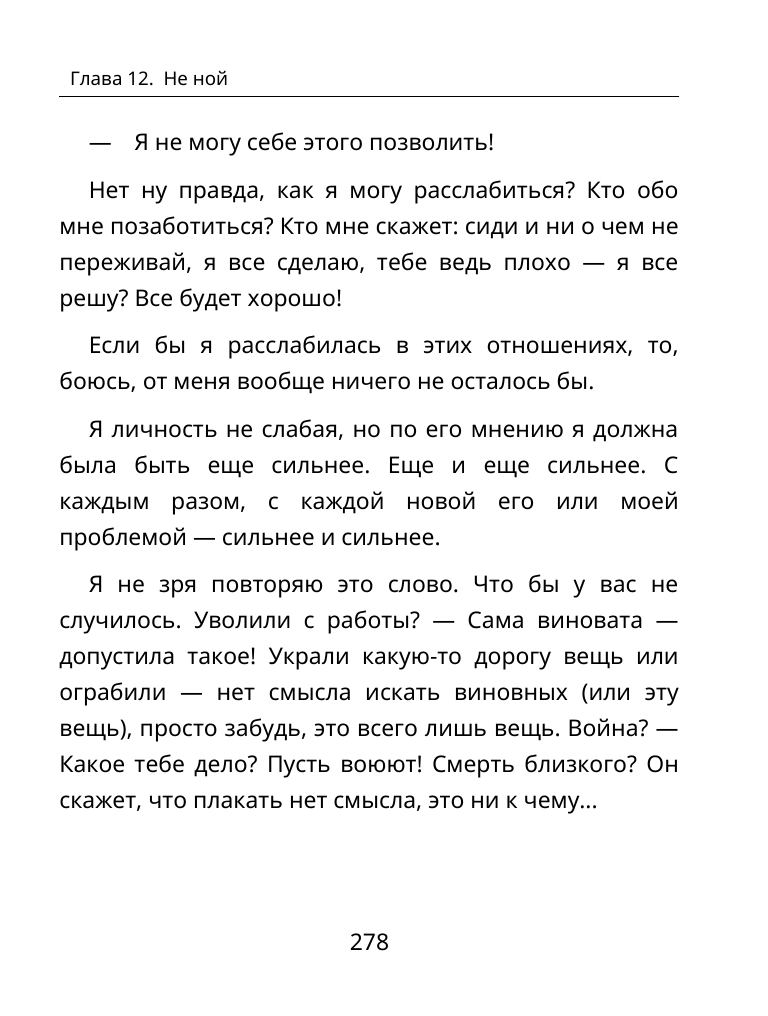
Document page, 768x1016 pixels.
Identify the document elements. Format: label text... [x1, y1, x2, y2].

text Если бы я расслабилась в этих отношениях, то, боюсь, от меня вообще ничего не осталось бы. [59, 329, 679, 396]
text Я не зря повторяю это слово. Что бы у вас не случилось. Уволили с работы? — Сама виновата — допустила такое! Украли какую-то дорогу вещь или ограбили — нет смысла искать виновных (или эту вещь), просто забудь, это всего лишь вещь. Война? — Какое тебе дело? Пусть воюют! Смерть близкого? Он скажет, что плакать нет смысла, это ни к чему... [59, 568, 679, 815]
text Нет ну правда, как я могу расслабиться? Кто обо мне позаботиться? Кто мне скажет: сиди и ни о чем не переживай, я все сделаю, тебе ведь плохо — я все решу? Все будет хорошо! [59, 174, 679, 313]
text Я личность не слабая, но по его мнению я должна была быть еще сильнее. Еще и еще сильнее. С каждым разом, с каждой новой его или моей проблемой — сильнее и сильнее. [59, 413, 679, 552]
list Я не могу себе этого позволить! [59, 126, 679, 157]
